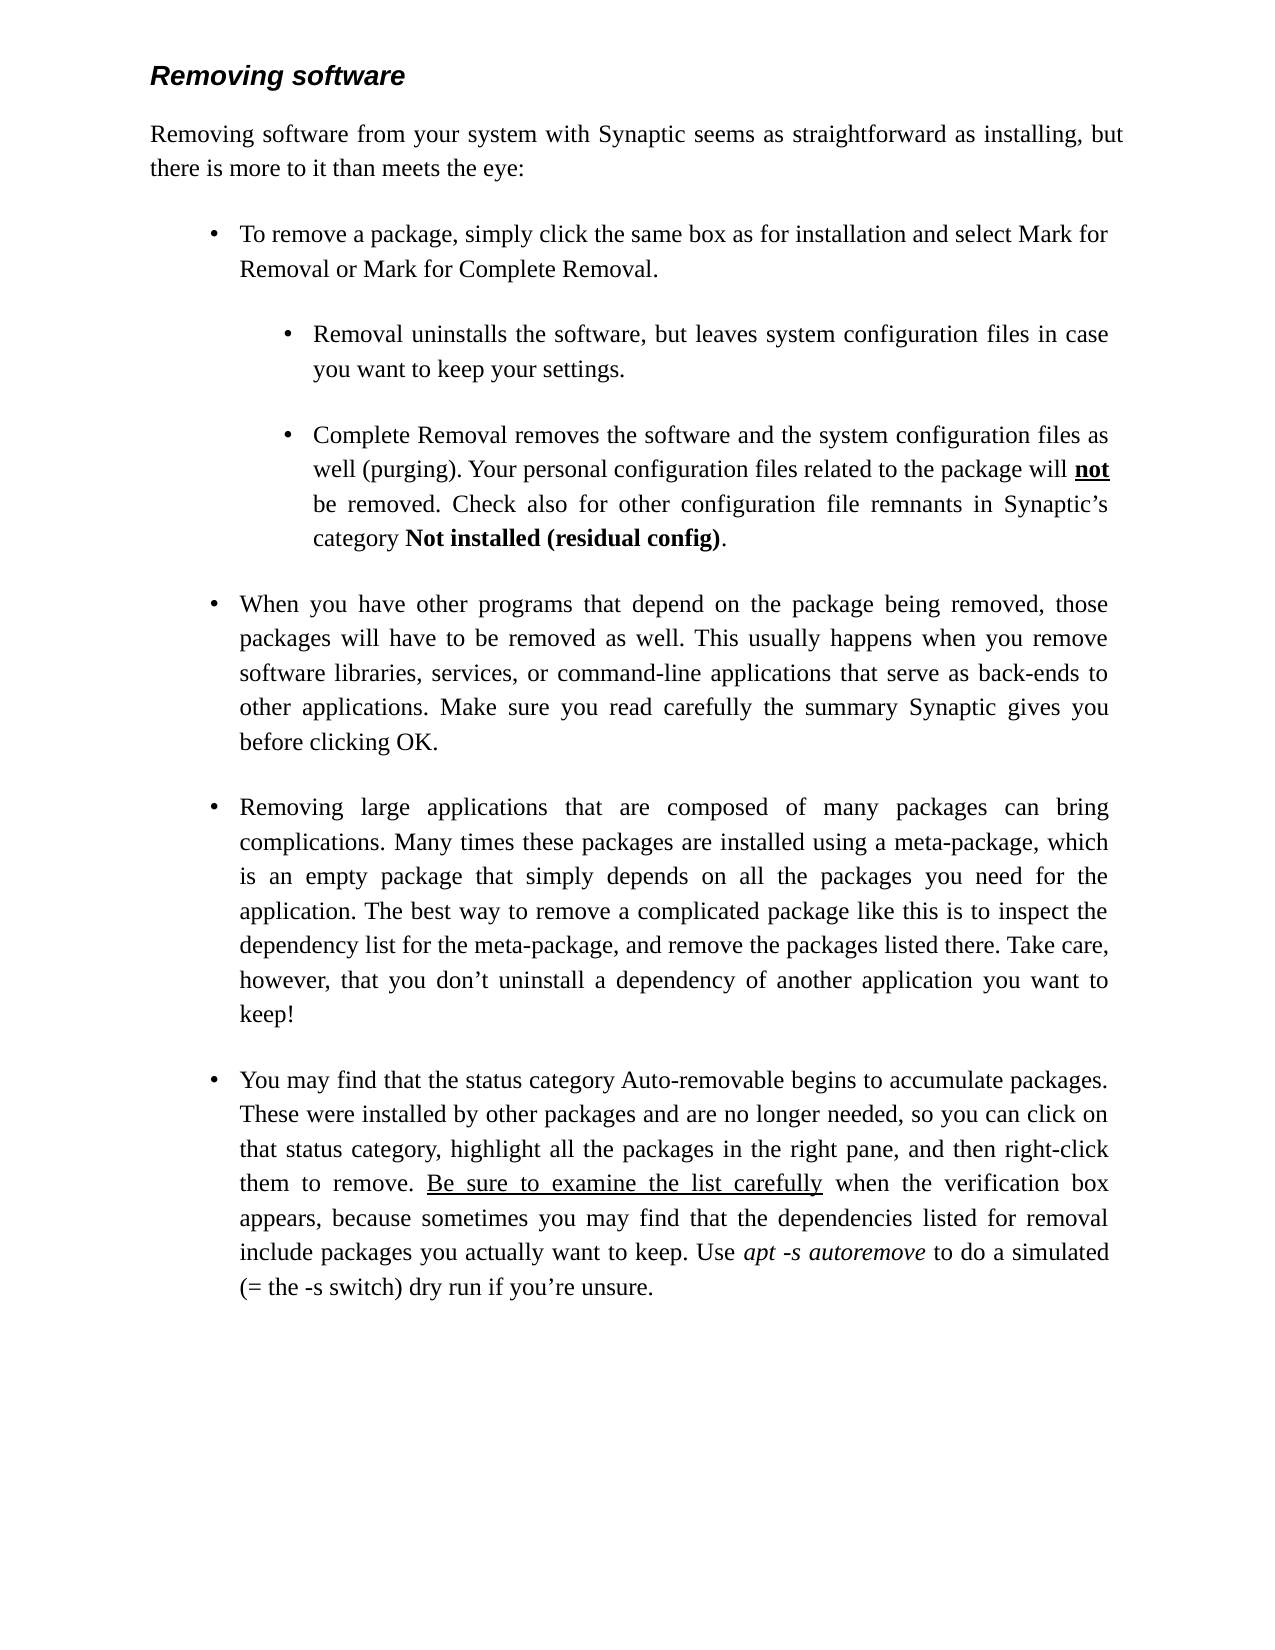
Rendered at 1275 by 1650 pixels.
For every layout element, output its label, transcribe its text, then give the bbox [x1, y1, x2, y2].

list Removing software from your system with Synaptic seems as straightforward as installing, but there is more to it than meets the eye: [150, 119, 1125, 182]
list When you have other programs that depend on the package being removed, those packages will have to be removed as well. This usually happens when you remove software libraries, services, or command-line applications that serve as back-ends to other applications. Make sure you read carefully the summary Synaptic gives you before clicking OK. [210, 589, 1109, 756]
list You may find that the status category Auto-removable begins to accumulate packages. These were installed by other packages and are no longer needed, so you can click on that status category, highlight all the packages in the right pane, and then right-click them to remove. Be sure to examine the list carefully when the verification box appears, because sometimes you may find that the dependencies listed for removal include packages you actually want to keep. Use apt -s autoremove to do a simulated (= the -s switch) dry run if you’re unsure. [210, 1065, 1109, 1301]
list To remove a package, simply click the same box as for installation and select Mark for Removal or Mark for Complete Removal. [210, 219, 1109, 282]
list Removal uninstalls the software, but leaves system configuration files in case you want to keep your settings. [283, 319, 1109, 383]
list Complete Removal removes the software and the system configuration files as well (purging). Your personal configuration files related to the package will not be removed. Check also for other configuration file remnants in Synaptic’s category Not installed (residual config). [283, 420, 1109, 552]
subtitle Removing software [150, 59, 1125, 91]
list Removing large applications that are composed of many packages can bring complications. Many times these packages are installed using a meta-package, which is an empty package that simply depends on all the packages you need for the application. The best way to remove a complicated package like this is to inspect the dependency list for the meta-package, and remove the packages listed there. Take care, however, that you don’t uninstall a dependency of another application you want to keep! [210, 792, 1109, 1028]
